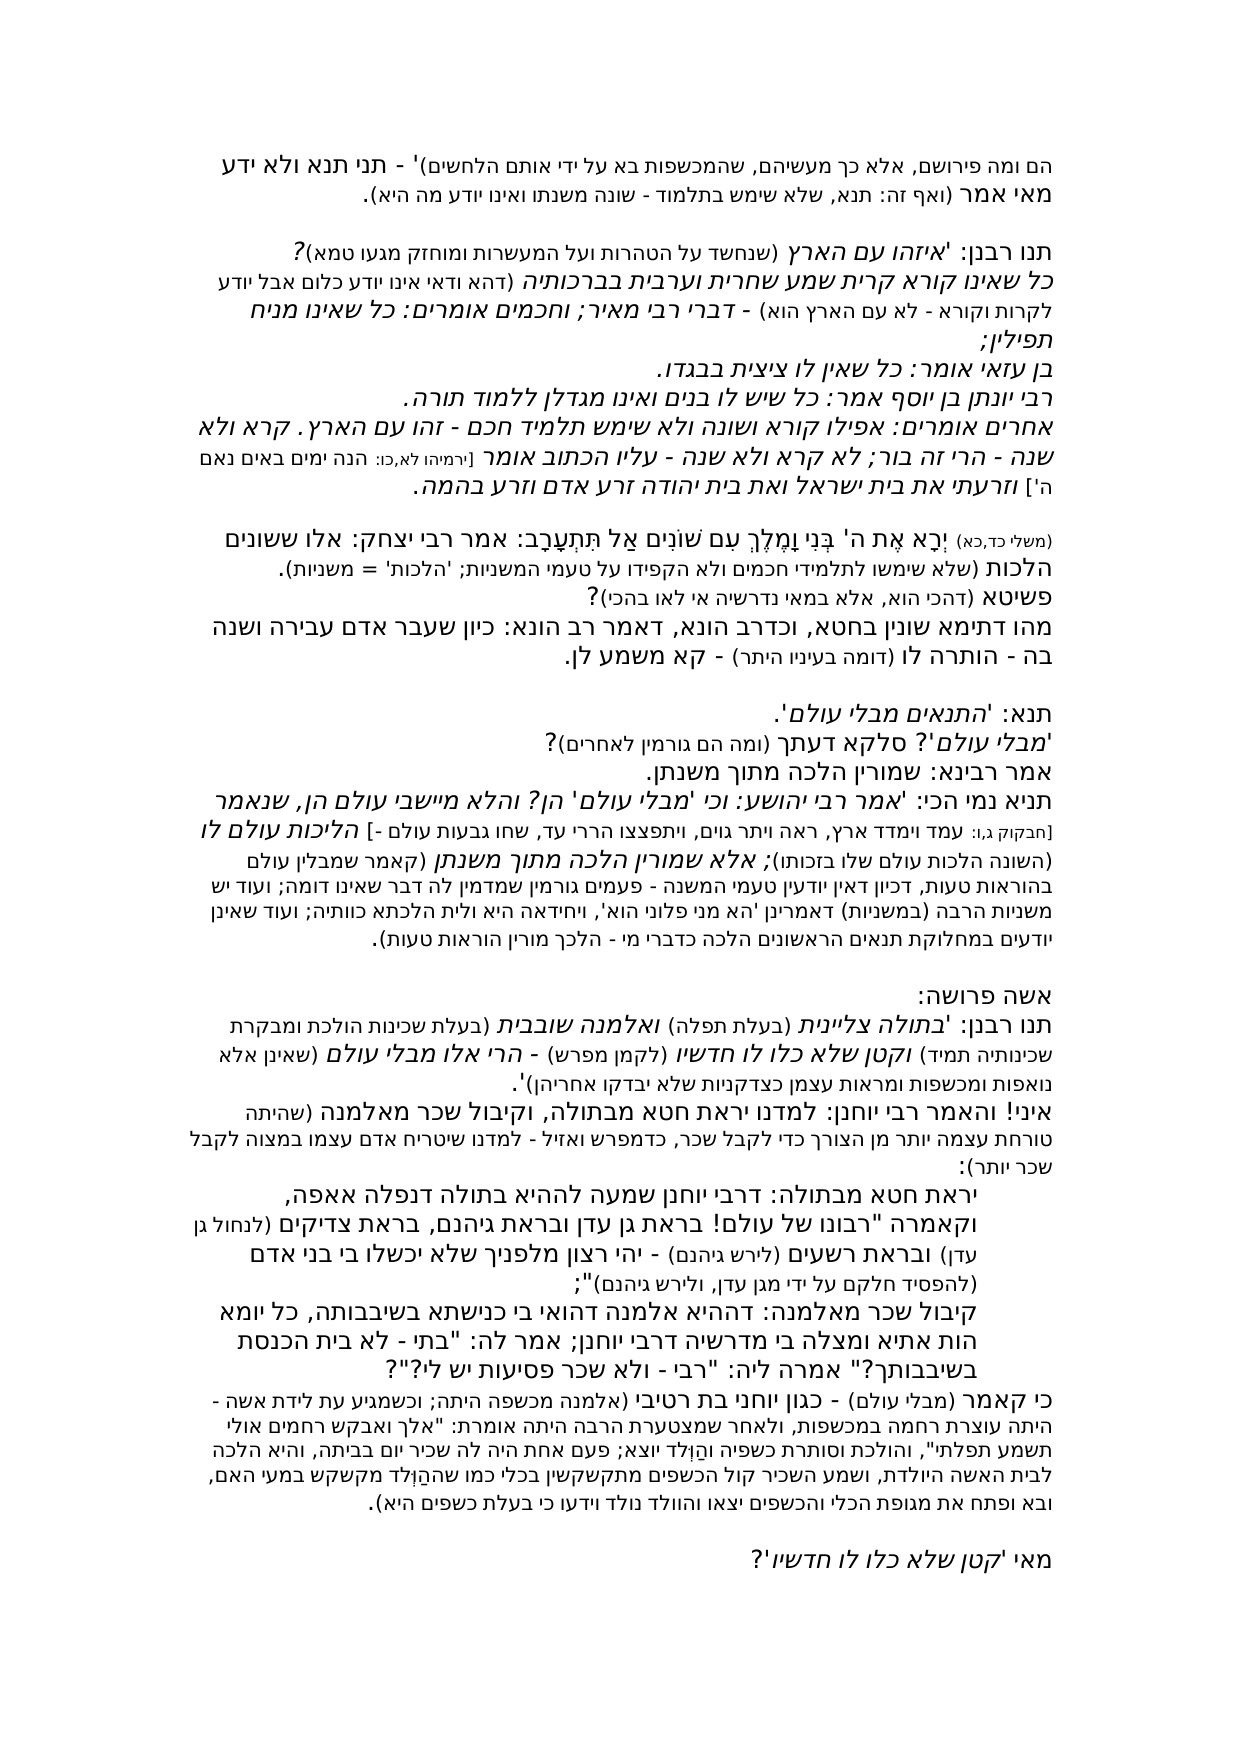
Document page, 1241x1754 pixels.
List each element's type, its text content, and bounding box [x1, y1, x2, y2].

text כי קאמר (מבלי עולם) - כגון יוחני בת רטיבי (אלמנה מכשפה היתה; וכשמגיע עת לידת אשה - היתה עוצרת רחמה במכשפות, ולאחר שמצטערת הרבה היתה אומרת: "אלך ואבקש רחמים אולי תשמע תפלתי", והולכת וסותרת כשפיה והַוְּלד יוצא; פעם אחת היה לה שכיר יום בביתה, והיא הלכה לבית האשה היולדת, ושמע השכיר קול הכשפים מתקשקשין בכלי כמו שההַוְּלד מקשקש במעי האם, ובא ופתח את מגופת הכלי והכשפים יצאו והוולד נולד וידעו כי בעלת כשפים היא). [187, 1385, 1053, 1516]
text הם ומה פירושם, אלא כך מעשיהם, שהמכשפות בא על ידי אותם הלחשים)' - תני תנא ולא ידע מאי אמר (ואף זה: תנא, שלא שימש בתלמוד - שונה משנתו ואינו יודע מה היא). [187, 150, 1053, 208]
text קיבול שכר מאלמנה: דההיא אלמנה דהואי בי כנישתא בשיבבותה, כל יומא הות אתיא ומצלה בי מדרשיה דרבי יוחנן; אמר לה: "בתי - לא בית הכנסת בשיבבותך?" אמרה ליה: "רבי - ולא שכר פסיעות יש לי?"? [187, 1297, 978, 1385]
text איני! והאמר רבי יוחנן: למדנו יראת חטא מבתולה, וקיבול שכר מאלמנה (שהיתה טורחת עצמה יותר מן הצורך כדי לקבל שכר, כדמפרש ואזיל - למדנו שיטריח אדם עצמו במצוה לקבל שכר יותר): [187, 1098, 1053, 1180]
text אחרים אומרים: אפילו קורא ושונה ולא שימש תלמיד חכם - זהו עם הארץ. קרא ולא שנה - הרי זה בור; לא קרא ולא שנה - עליו הכתוב אומר [ירמיהו לא,כו: הנה ימים באים נאם ה'] וזרעתי את בית ישראל ואת בית יהודה זרע אדם וזרע בהמה. [187, 412, 1053, 500]
text אמר רבינא: שמורין הלכה מתוך משנתן. [187, 757, 1053, 786]
text פשיטא (דהכי הוא, אלא במאי נדרשיה אי לאו בהכי)? [187, 583, 1053, 612]
text 'מבלי עולם'? סלקא דעתך (ומה הם גורמין לאחרים)? [187, 728, 1053, 757]
text תנו רבנן: 'איזהו עם הארץ (שנחשד על הטהרות ועל המעשרות ומוחזק מגעו טמא)? [187, 237, 1053, 266]
text (משלי כד,כא) יְרָא אֶת ה' בְּנִי וָמֶלֶךְ עִם שׁוֹנִים אַל תִּתְעָרָב: אמר רבי יצחק: אלו ששונים הלכות (שלא שימשו לתלמידי חכמים ולא הקפידו על טעמי המשניות; 'הלכות' = משניות). [187, 524, 1053, 583]
text בן עזאי אומר: כל שאין לו ציצית בבגדו. [187, 354, 1053, 383]
text אשה פרושה: [187, 981, 1053, 1010]
text תנו רבנן: 'בתולה צליינית (בעלת תפלה) ואלמנה שובבית (בעלת שכינות הולכת ומבקרת שכינותיה תמיד) וקטן שלא כלו לו חדשיו (לקמן מפרש) - הרי אלו מבלי עולם (שאינן אלא נואפות ומכשפות ומראות עצמן כצדקניות שלא יבדקו אחריהן)'. [187, 1010, 1053, 1098]
text תניא נמי הכי: 'אמר רבי יהושע: וכי 'מבלי עולם' הן? והלא מיישבי עולם הן, שנאמר [חבקוק ג,ו: עמד וימדד ארץ, ראה ויתר גוים, ויתפצצו הררי עד, שחו גבעות עולם -] הליכות עולם לו (השונה הלכות עולם שלו בזכותו); אלא שמורין הלכה מתוך משנתן (קאמר שמבלין עולם בהוראות טעות, דכיון דאין יודעין טעמי המשנה - פעמים גורמין שמדמין לה דבר שאינו דומה; ועוד יש משניות הרבה (במשניות) דאמרינן 'הא מני פלוני הוא', ויחידאה היא ולית הלכתא כוותיה; ועוד שאינן יודעים במחלוקת תנאים הראשונים הלכה כדברי מי - הלכך מורין הוראות טעות). [187, 786, 1053, 952]
text מהו דתימא שונין בחטא, וכדרב הונא, דאמר רב הונא: כיון שעבר אדם עבירה ושנה בה - הותרה לו (דומה בעיניו היתר) - קא משמע לן. [187, 612, 1053, 670]
text כל שאינו קורא קרית שמע שחרית וערבית בברכותיה (דהא ודאי אינו יודע כלום אבל יודע לקרות וקורא - לא עם הארץ הוא) - דברי רבי מאיר; וחכמים אומרים: כל שאינו מניח תפילין; [187, 266, 1053, 354]
text תנא: 'התנאים מבלי עולם'. [187, 699, 1053, 728]
text רבי יונתן בן יוסף אמר: כל שיש לו בנים ואינו מגדלן ללמוד תורה. [187, 383, 1053, 412]
text מאי 'קטן שלא כלו לו חדשיו'? [187, 1545, 1053, 1574]
text יראת חטא מבתולה: דרבי יוחנן שמעה לההיא בתולה דנפלה אאפה, וקאמרה "רבונו של עולם! בראת גן עדן ובראת גיהנם, בראת צדיקים (לנחול גן עדן) ובראת רשעים (לירש גיהנם) - יהי רצון מלפניך שלא יכשלו בי בני אדם (להפסיד חלקם על ידי מגן עדן, ולירש גיהנם)"; [187, 1180, 978, 1297]
